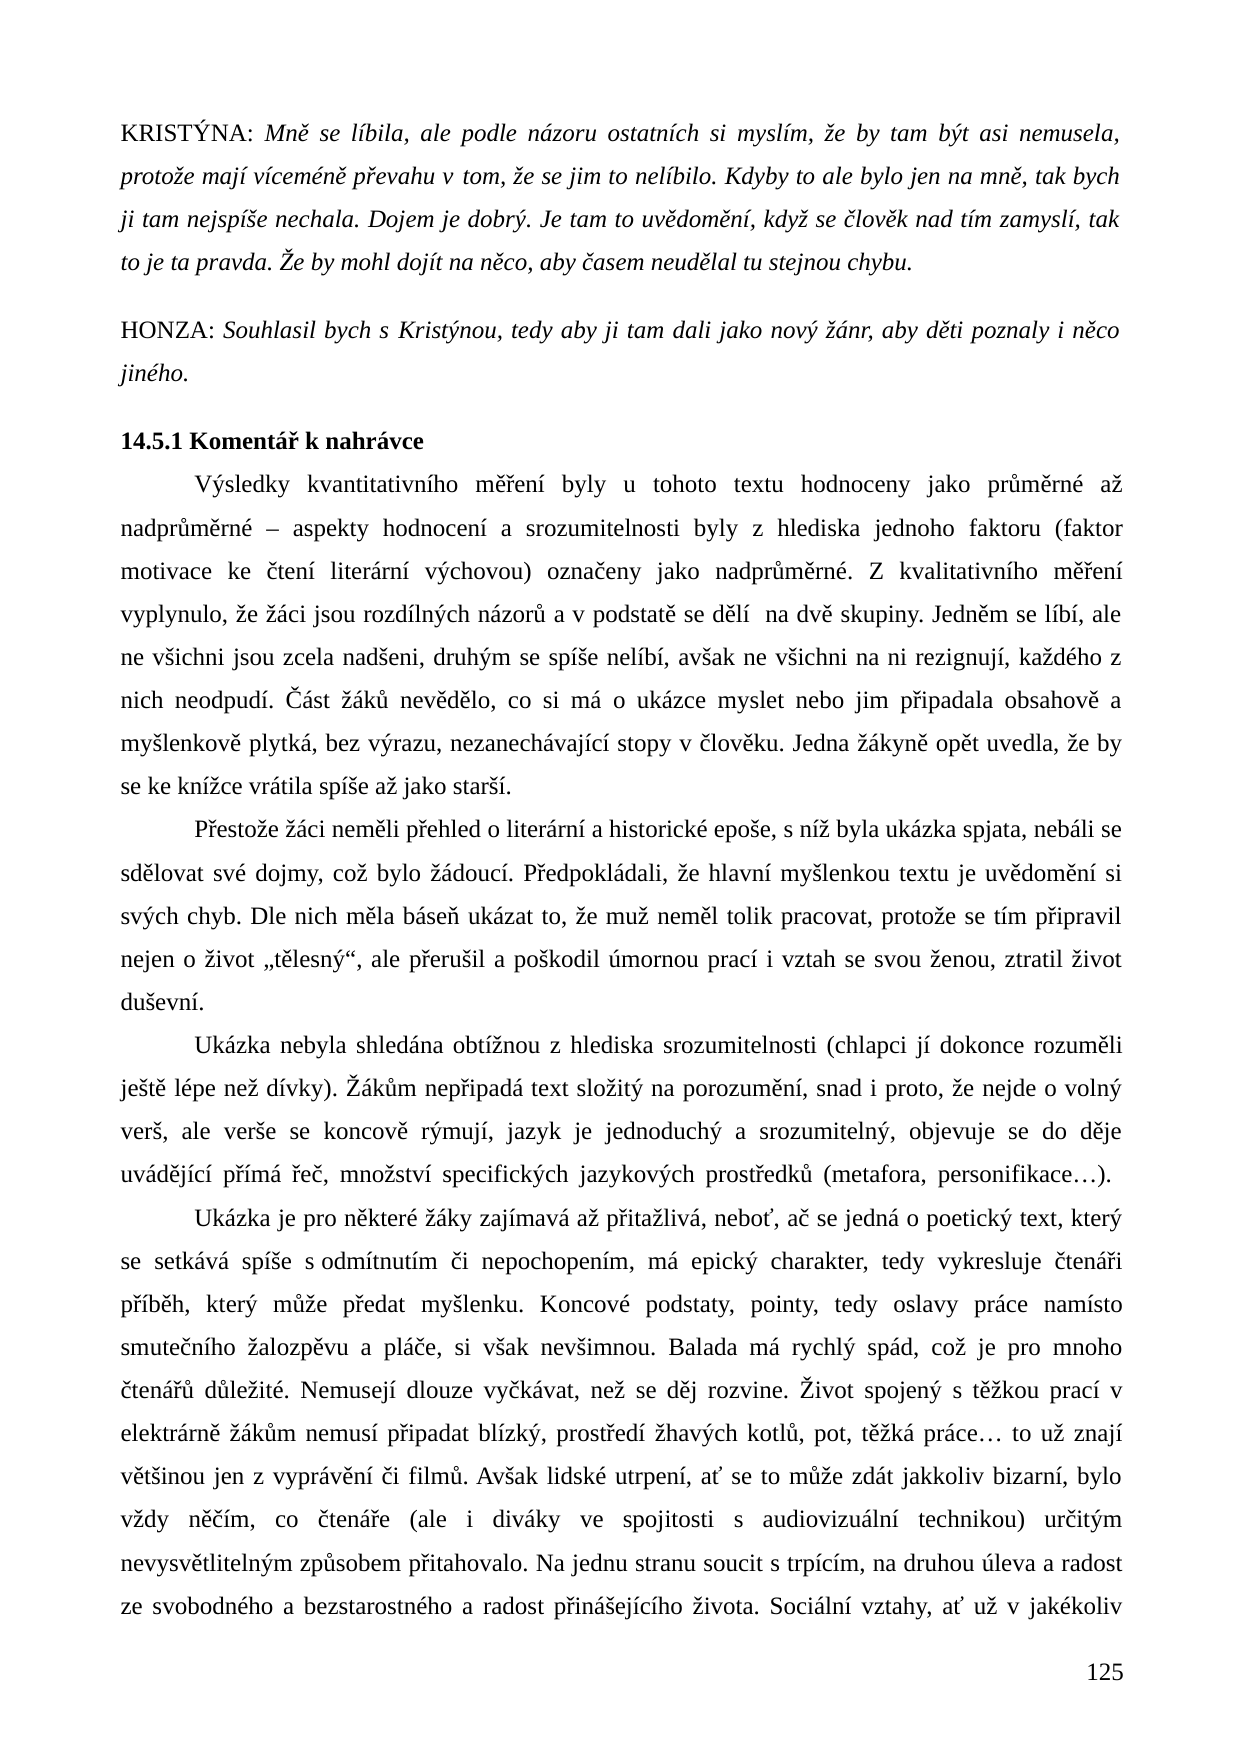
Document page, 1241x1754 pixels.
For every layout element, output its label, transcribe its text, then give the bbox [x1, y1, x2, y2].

text HONZA: Souhlasil bych s Kristýnou, tedy aby ji tam dali jako nový žánr, aby děti poznaly i něco jiného. [120, 315, 1123, 387]
text Výsledky kvantitativního měření byly u tohoto textu hodnoceny jako průměrné až nadprůměrné – aspekty hodnocení a srozumitelnosti byly z hlediska jednoho faktoru (faktor motivace ke čtení literární výchovou) označeny jako nadprůměrné. Z kvalitativního měření vyplynulo, že žáci jsou rozdílných názorů a v podstatě se dělí na dvě skupiny. Jedněm se líbí, ale ne všichni jsou zcela nadšeni, druhým se spíše nelíbí, avšak ne všichni na ni rezignují, každého z nich neodpudí. Část žáků nevědělo, co si má o ukázce myslet nebo jim připadala obsahově a myšlenkově plytká, bez výrazu, nezanechávající stopy v člověku. Jedna žákyně opět uvedla, že by se ke knížce vrátila spíše až jako starší. [120, 469, 1123, 800]
text Ukázka nebyla shledána obtížnou z hlediska srozumitelnosti (chlapci jí dokonce rozuměli ještě lépe než dívky). Žákům nepřipadá text složitý na porozumění, snad i proto, že nejde o volný verš, ale verše se koncově rýmují, jazyk je jednoduchý a srozumitelný, objevuje se do děje uvádějící přímá řeč, množství specifických jazykových prostředků (metafora, personifikace…). Ukázka je pro některé žáky zajímavá až přitažlivá, neboť, ač se jedná o poetický text, který se setkává spíše s odmítnutím či nepochopením, má epický charakter, tedy vykresluje čtenáři příběh, který může předat myšlenku. Koncové podstaty, pointy, tedy oslavy práce namísto smutečního žalozpěvu a pláče, si však nevšimnou. Balada má rychlý spád, což je pro mnoho čtenářů důležité. Nemusejí dlouze vyčkávat, než se děj rozvine. Život spojený s těžkou prací v elektrárně žákům nemusí připadat blízký, prostředí žhavých kotlů, pot, těžká práce… to už znají většinou jen z vyprávění či filmů. Avšak lidské utrpení, ať se to může zdát jakkoliv bizarní, bylo vždy něčím, co čtenáře (ale i diváky ve spojitosti s audiovizuální technikou) určitým nevysvětlitelným způsobem přitahovalo. Na jednu stranu soucit s trpícím, na druhou úleva a radost ze svobodného a bezstarostného a radost přinášejícího života. Sociální vztahy, ať už v jakékoliv [120, 1030, 1123, 1619]
text Přestože žáci neměli přehled o literární a historické epoše, s níž byla ukázka spjata, nebáli se sdělovat své dojmy, což bylo žádoucí. Předpokládali, že hlavní myšlenkou textu je uvědomění si svých chyb. Dle nich měla báseň ukázat to, že muž neměl tolik pracovat, protože se tím připravil nejen o život „tělesný“, ale přerušil a poškodil úmornou prací i vztah se svou ženou, ztratil život duševní. [120, 814, 1123, 1016]
text KRISTÝNA: Mně se líbila, ale podle názoru ostatních si myslím, že by tam být asi nemusela, protože mají víceméně převahu v tom, že se jim to nelíbilo. Kdyby to ale bylo jen na mně, tak bych ji tam nejspíše nechala. Dojem je dobrý. Je tam to uvědomění, když se člověk nad tím zamyslí, tak to je ta pravda. Že by mohl dojít na něco, aby časem neudělal tu stejnou chybu. [120, 118, 1123, 276]
subtitle 14.5.1 Komentář k nahrávce [120, 426, 1123, 455]
